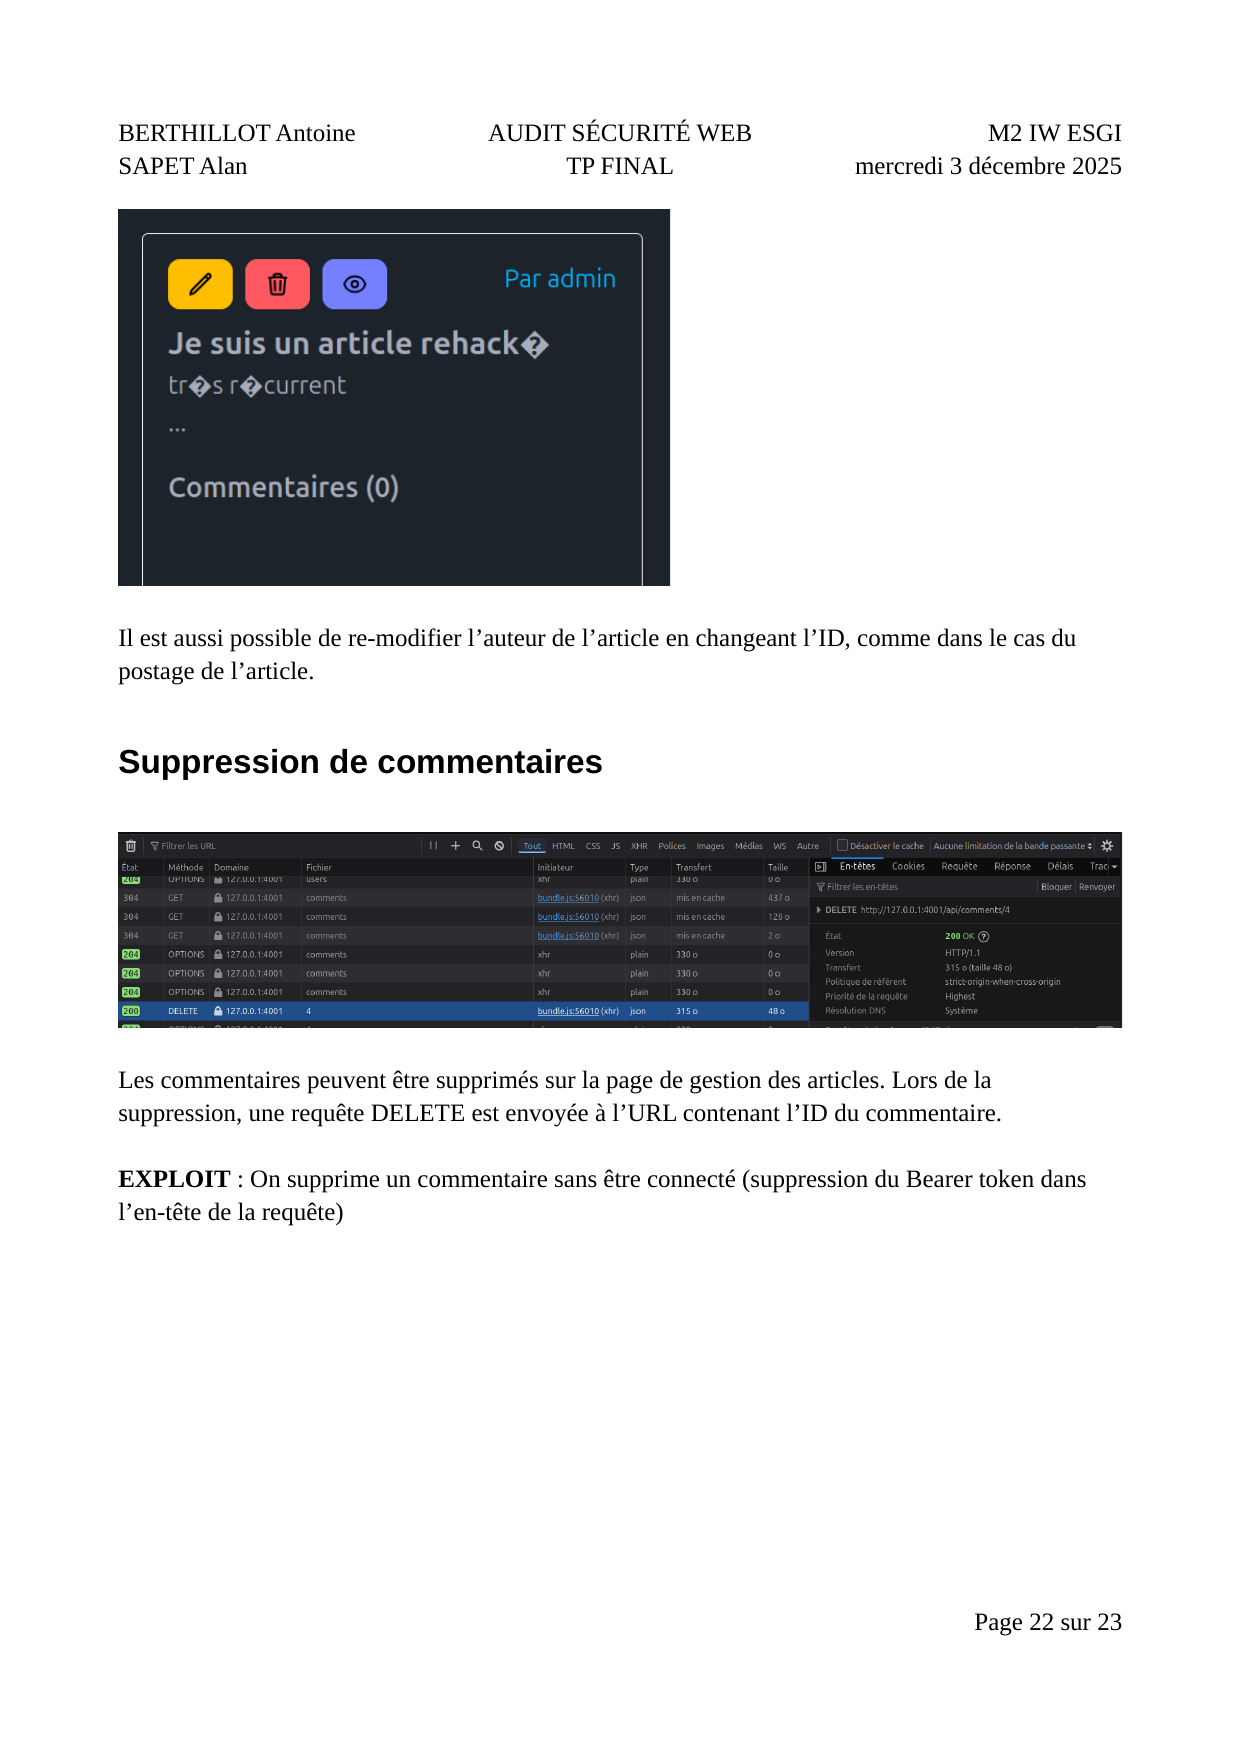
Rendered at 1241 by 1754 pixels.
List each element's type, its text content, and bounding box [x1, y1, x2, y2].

picture [118, 832, 1123, 1028]
picture [118, 209, 671, 586]
text Il est aussi possible de re-modifier l’auteur de l’article en changeant l’ID, comme dans le cas du postage de l’article. [118, 623, 1122, 684]
subtitle Suppression de commentaires [118, 743, 1122, 781]
text Les commentaires peuvent être supprimés sur la page de gestion des articles. Lors de la suppression, une requête DELETE est envoyée à l’URL contenant l’ID du commentaire. [118, 1065, 1122, 1127]
text EXPLOIT : On supprime un commentaire sans être connecté (suppression du Bearer token dans l’en-tête de la requête) [118, 1164, 1122, 1226]
